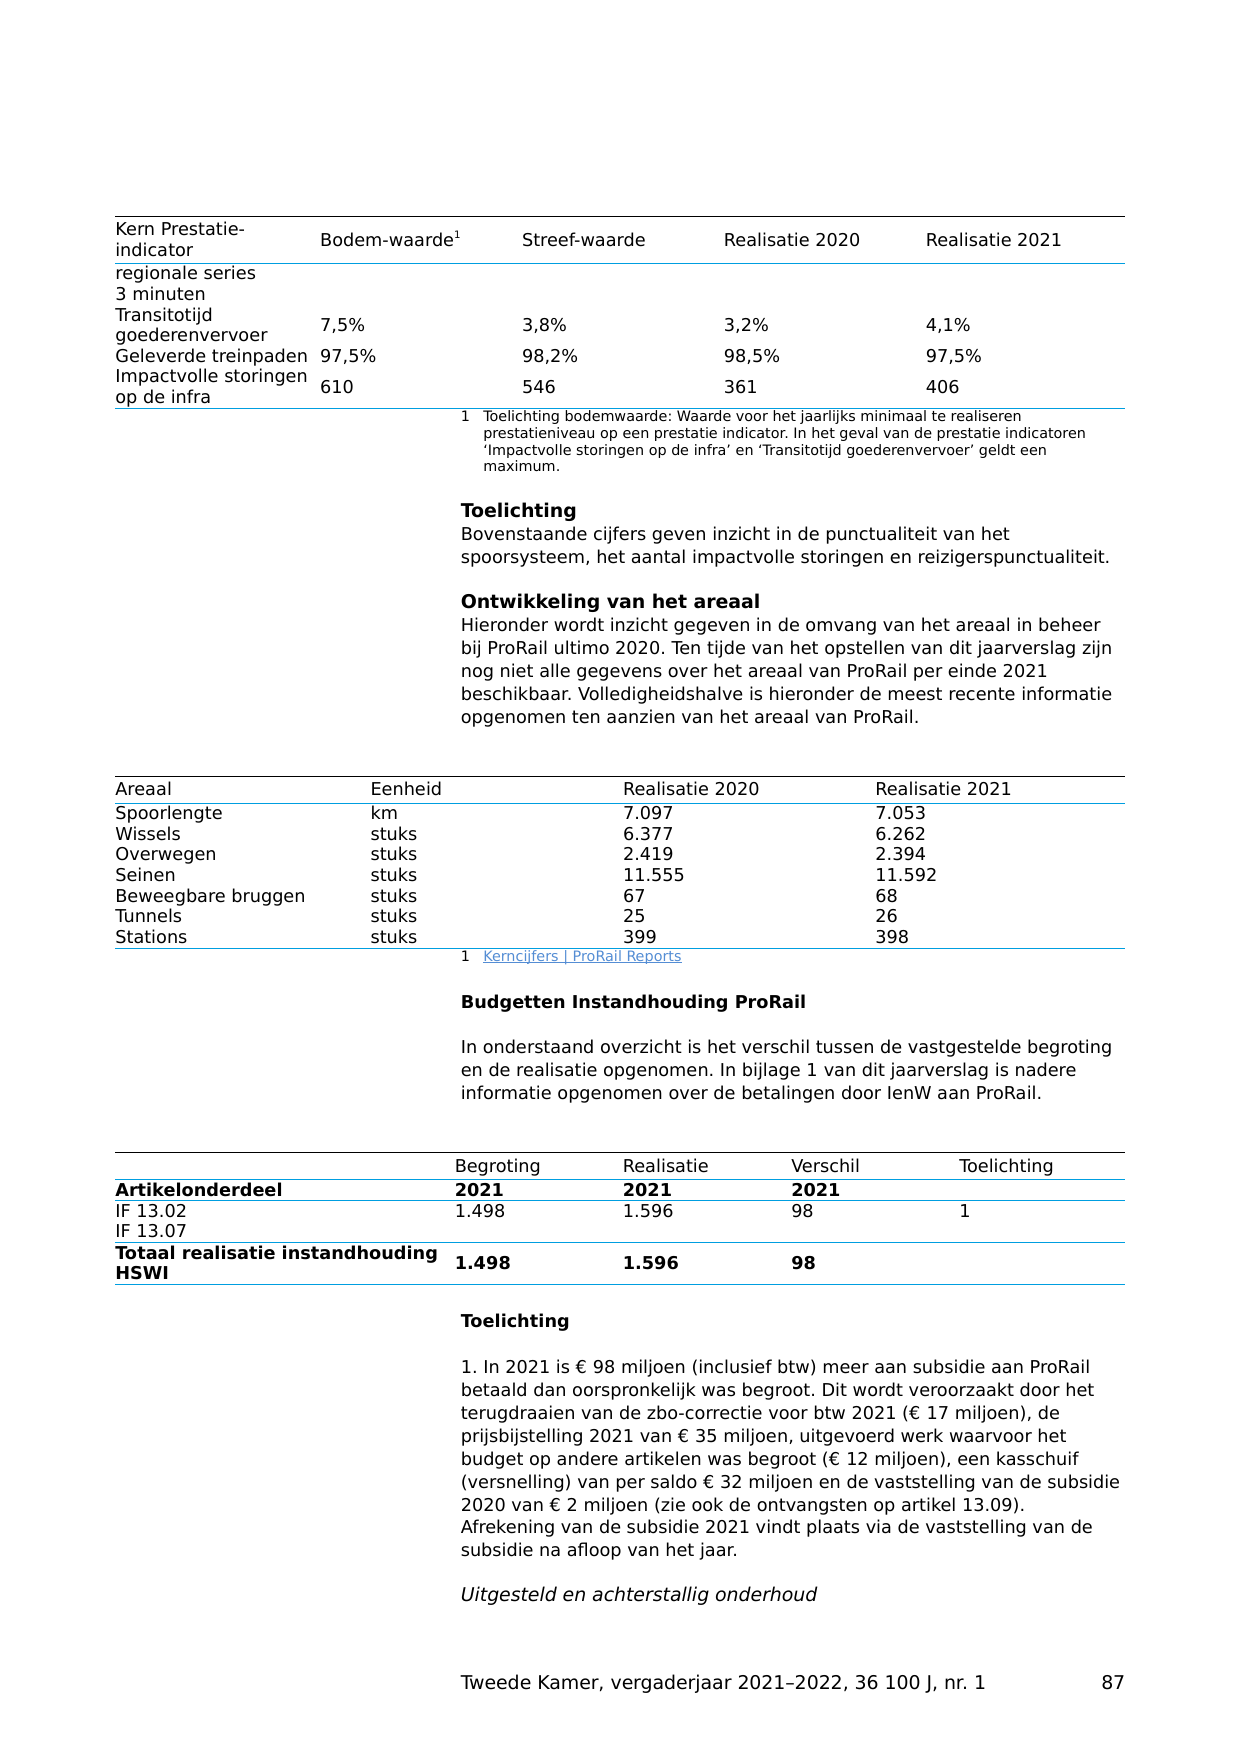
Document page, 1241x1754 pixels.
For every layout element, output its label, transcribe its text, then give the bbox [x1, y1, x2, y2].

table_cell Realisatie 2020 [620, 777, 872, 802]
table_cell [317, 264, 519, 304]
table_cell 11.592 [872, 865, 1125, 886]
table_header Tabel 45 Areaal netwerken ProRail [115, 751, 1125, 776]
table_cell Totaal realisatie instandhouding HSWI [115, 1243, 452, 1284]
table_cell 406 [923, 366, 1125, 408]
table_cell stuks [368, 886, 620, 906]
table_cell 7.053 [872, 804, 1125, 824]
table_cell Areaal [115, 777, 367, 802]
table_cell Streef-waarde [519, 217, 721, 263]
table_cell [788, 1221, 956, 1242]
list Toelichting bodemwaarde: Waarde voor het jaarlijks minimaal te realiseren prestatieniveau op een prestatie indicator. In het geval van de prestatie indicatoren ‘Impactvolle storingen op de infra’ en ‘Transitotijd goederenvervoer’ geldt een maximum. [461, 409, 1125, 475]
table_cell Artikelonderdeel [115, 1180, 452, 1200]
table_cell Overwegen [115, 844, 367, 865]
table_cell stuks [368, 927, 620, 947]
table_cell 546 [519, 366, 721, 408]
table_cell Realisatie 2021 [872, 777, 1125, 802]
table_cell 11.555 [620, 865, 872, 886]
table_cell 610 [317, 366, 519, 408]
table_cell Kern Prestatie-indicator [115, 217, 317, 263]
table_cell Wissels [115, 824, 367, 844]
table_cell 3,2% [721, 305, 923, 346]
table_cell stuks [368, 865, 620, 886]
table_cell 361 [721, 366, 923, 408]
table_cell [115, 1153, 283, 1179]
table_cell 398 [872, 927, 1125, 947]
table_cell 1 [956, 1201, 1125, 1221]
table_cell 399 [620, 927, 872, 947]
table_cell 1.596 [620, 1201, 788, 1221]
table_cell [519, 264, 721, 304]
text In onderstaand overzicht is het verschil tussen de vastgestelde begroting en de realisatie opgenomen. In bijlage 1 van dit jaarverslag is nadere informatie opgenomen over de betalingen door IenW aan ProRail. [461, 1036, 1125, 1104]
text Budgetten Instandhouding ProRail [461, 990, 1125, 1013]
table_cell 98,5% [721, 346, 923, 366]
table_cell 2021 [620, 1180, 788, 1200]
table_header Tabel 46 Budget en realisatie instandhouding ProRail (bedragen x €1 miljoen) [115, 1127, 1125, 1152]
table_cell 2021 [788, 1180, 956, 1200]
text 1. In 2021 is € 98 miljoen (inclusief btw) meer aan subsidie aan ProRail betaald dan oorspronkelijk was begroot. Dit wordt veroorzaakt door het terugdraaien van de zbo-correctie voor btw 2021 (€ 17 miljoen), de prijsbijstelling 2021 van € 35 miljoen, uitgevoerd werk waarvoor het budget op andere artikelen was begroot (€ 12 miljoen), een kasschuif (versnelling) van per saldo € 32 miljoen en de vaststelling van de subsidie 2020 van € 2 miljoen (zie ook de ontvangsten op artikel 13.09). Afrekening van de subsidie 2021 vindt plaats via de vaststelling van de subsidie na afloop van het jaar. [461, 1355, 1125, 1561]
table_cell 2.394 [872, 844, 1125, 865]
table_cell 6.262 [872, 824, 1125, 844]
table_cell [956, 1221, 1125, 1242]
table_cell Seinen [115, 865, 367, 886]
text Toelichting [461, 500, 1125, 522]
text Ontwikkeling van het areaal [461, 591, 1125, 613]
table_cell stuks [368, 844, 620, 865]
table_cell 7.097 [620, 804, 872, 824]
table_cell 1.596 [620, 1243, 788, 1284]
table_cell Transitotijd goederenvervoer [115, 305, 317, 346]
text Hieronder wordt inzicht gegeven in de omvang van het areaal in beheer bij ProRail ultimo 2020. Ten tijde van het opstellen van dit jaarverslag zijn nog niet alle gegevens over het areaal van ProRail per einde 2021 beschikbaar. Volledigheidshalve is hieronder de meest recente informatie opgenomen ten aanzien van het areaal van ProRail. [461, 613, 1125, 728]
list Kerncijfers | ProRail Reports [461, 949, 1125, 965]
table_cell [283, 1153, 452, 1179]
table_cell regionale series 3 minuten [115, 264, 317, 304]
table_cell 97,5% [317, 346, 519, 366]
table_cell IF 13.07 [115, 1221, 283, 1242]
table_cell km [368, 804, 620, 824]
table_cell stuks [368, 906, 620, 927]
table_cell [956, 1243, 1125, 1284]
table_cell Spoorlengte [115, 804, 367, 824]
table_cell Realisatie [620, 1153, 788, 1179]
table_cell Impactvolle storingen op de infra [115, 366, 317, 408]
table_cell 98 [788, 1201, 956, 1221]
table_cell Toelichting [956, 1153, 1125, 1179]
table_cell Realisatie 2020 [721, 217, 923, 263]
table_cell Geleverde treinpaden [115, 346, 317, 366]
table_cell 1.498 [452, 1243, 620, 1284]
table_cell [721, 264, 923, 304]
table_cell stuks [368, 824, 620, 844]
table_header Tabel 44 Prestatie-indicatoren ProRail [115, 191, 1125, 216]
table_cell [923, 264, 1125, 304]
table_cell 7,5% [317, 305, 519, 346]
table_cell 6.377 [620, 824, 872, 844]
table_cell Bodem-waarde1 [317, 217, 519, 263]
table_cell 67 [620, 886, 872, 906]
table_cell Eenheid [368, 777, 620, 802]
table_cell 3,8% [519, 305, 721, 346]
text Uitgesteld en achterstallig onderhoud [461, 1584, 1125, 1606]
table_cell 4,1% [923, 305, 1125, 346]
text Toelichting [461, 1309, 1125, 1332]
table_cell Stations [115, 927, 367, 947]
table_cell IF 13.02 [115, 1201, 283, 1221]
table_cell [283, 1201, 452, 1221]
table_cell 26 [872, 906, 1125, 927]
table_cell [452, 1221, 620, 1242]
table_cell [956, 1180, 1125, 1200]
table_cell 97,5% [923, 346, 1125, 366]
table_cell Realisatie 2021 [923, 217, 1125, 263]
table_cell Tunnels [115, 906, 367, 927]
table_cell Verschil [788, 1153, 956, 1179]
table_cell [620, 1221, 788, 1242]
table_cell [283, 1221, 452, 1242]
table_cell 2.419 [620, 844, 872, 865]
table_cell 1.498 [452, 1201, 620, 1221]
table_cell 68 [872, 886, 1125, 906]
table_cell 98 [788, 1243, 956, 1284]
table_cell 25 [620, 906, 872, 927]
table_cell 2021 [452, 1180, 620, 1200]
text Bovenstaande cijfers geven inzicht in de punctualiteit van het spoorsysteem, het aantal impactvolle storingen en reizigerspunctualiteit. [461, 522, 1125, 568]
table_cell Begroting [452, 1153, 620, 1179]
table_cell Beweegbare bruggen [115, 886, 367, 906]
table_cell 98,2% [519, 346, 721, 366]
